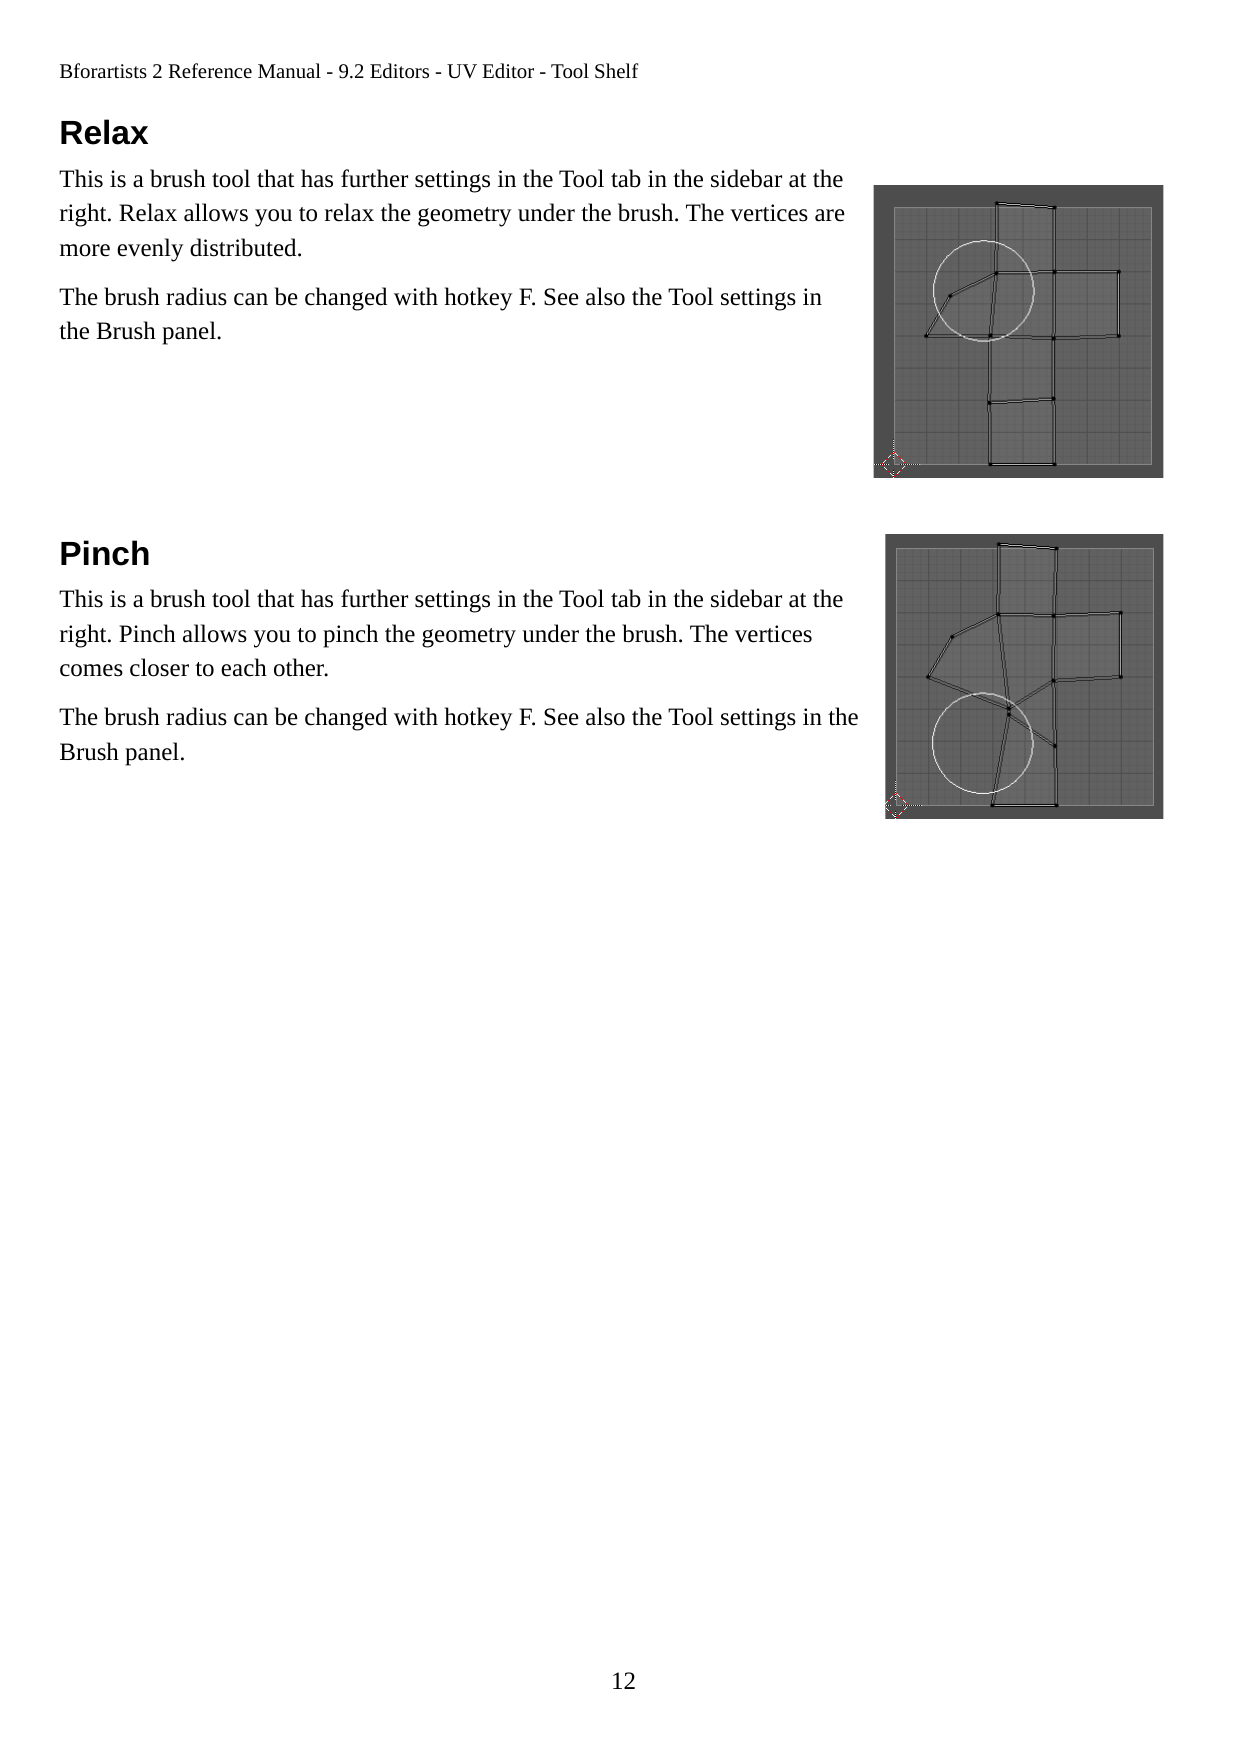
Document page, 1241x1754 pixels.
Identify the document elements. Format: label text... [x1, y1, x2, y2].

subtitle Relax [59, 113, 1181, 151]
picture [873, 185, 1164, 478]
text The brush radius can be changed with hotkey F. See also the Tool settings in the Brush panel. [59, 282, 873, 345]
text The brush radius can be changed with hotkey F. See also the Tool settings in the Brush panel. [59, 702, 885, 766]
text This is a brush tool that has further settings in the Tool tab in the sidebar at the right. Pinch allows you to pinch the geometry under the brush. The vertices comes closer to each other. [59, 584, 885, 682]
text This is a brush tool that has further settings in the Tool tab in the sidebar at the right. Relax allows you to relax the geometry under the brush. The vertices are more evenly distributed. [59, 164, 1181, 261]
subtitle Pinch [59, 533, 1181, 572]
picture [885, 534, 1164, 819]
